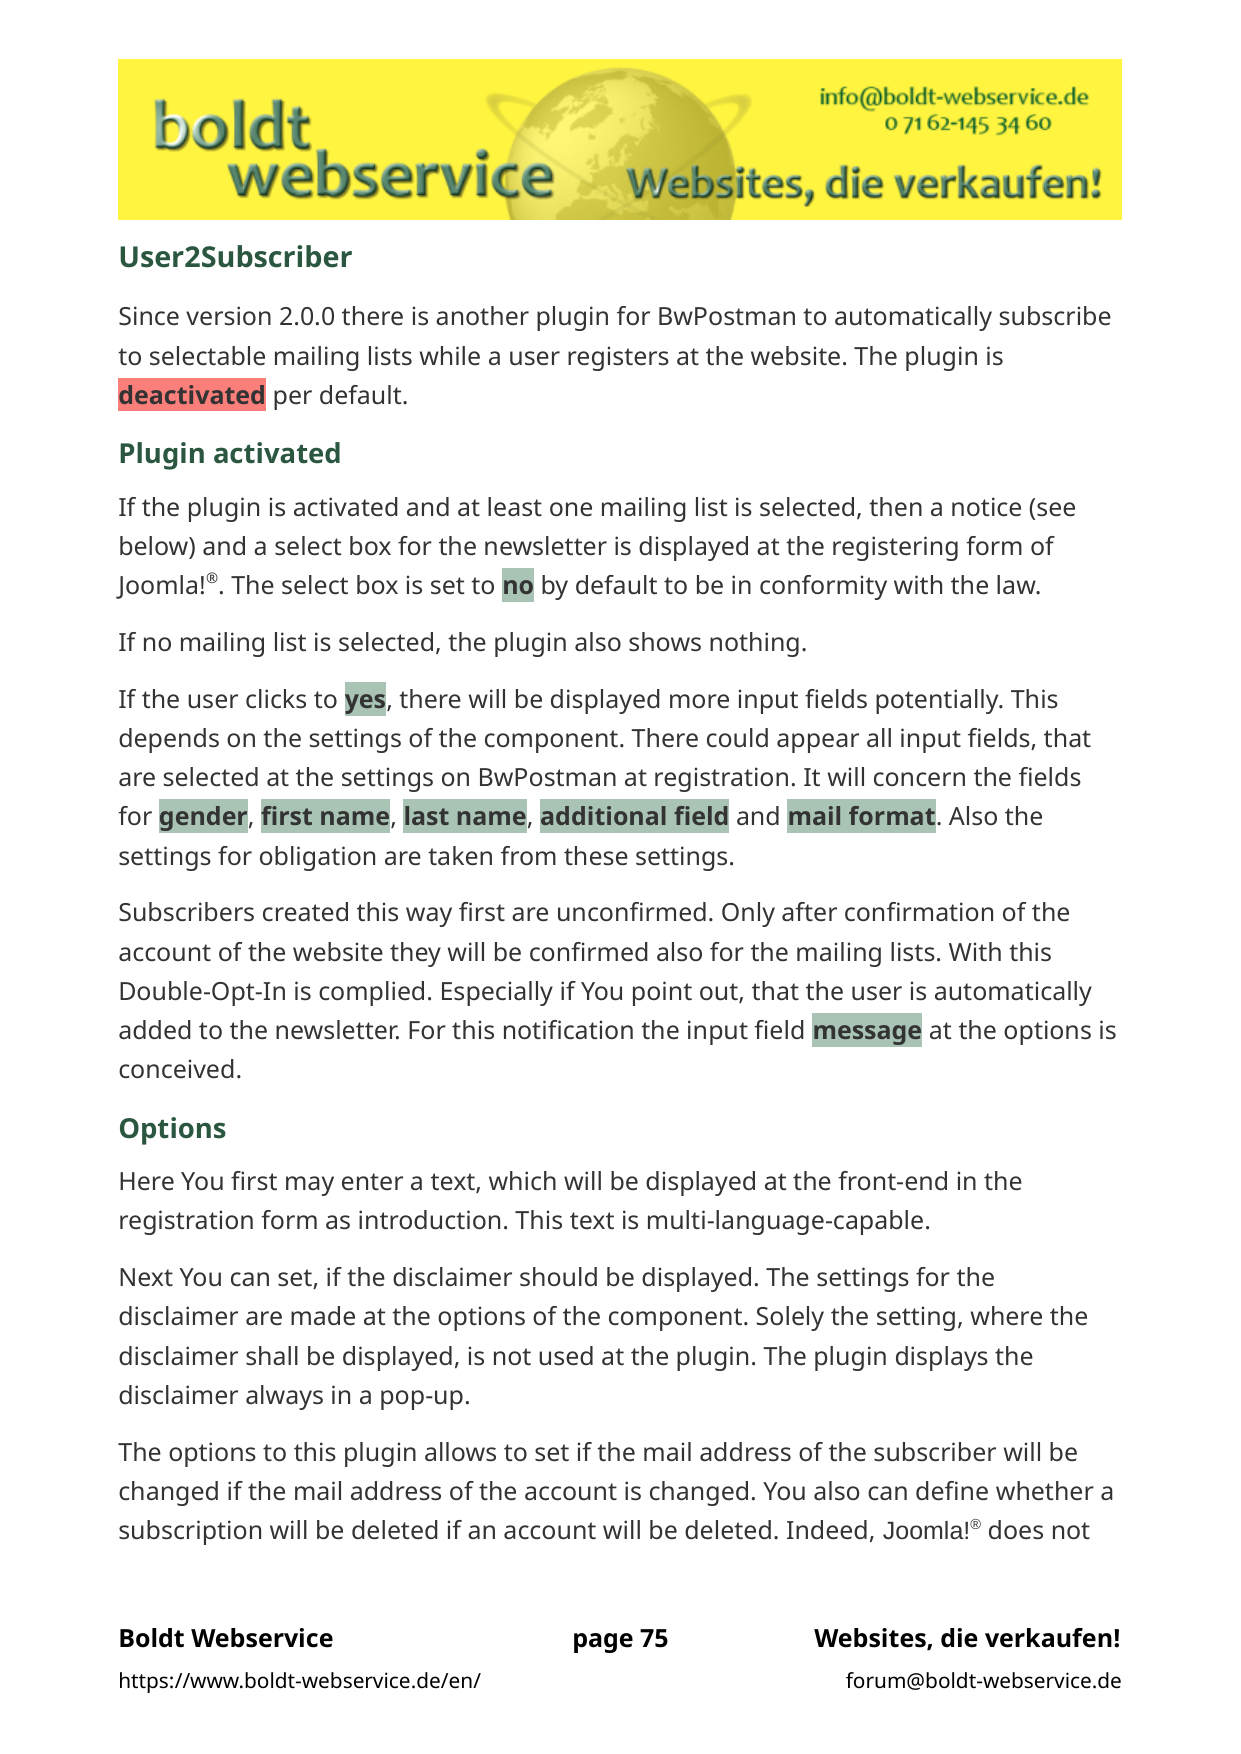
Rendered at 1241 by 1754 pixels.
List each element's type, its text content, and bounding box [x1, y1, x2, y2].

subtitle User2Subscriber [118, 236, 1122, 275]
text If the user clicks to yes, there will be displayed more input fields potentially. This depends on the settings of the component. There could appear all input fields, that are selected at the settings on BwPostman at registration. It will concern the fields for gender, first name, last name, additional field and mail format. Also the settings for obligation are taken from these settings. [118, 682, 1122, 872]
text Next You can set, if the disclaimer should be displayed. The settings for the disclaimer are made at the options of the component. Solely the setting, where the disclaimer shall be displayed, is not used at the plugin. The plugin displays the disclaimer always in a pop-up. [118, 1260, 1122, 1411]
text The options to this plugin allows to set if the mail address of the subscriber will be changed if the mail address of the account is changed. You also can define whether a subscription will be deleted if an account will be deleted. Indeed, Joomla!® does not [118, 1434, 1122, 1547]
text Since version 2.0.0 there is another plugin for BwPostman to automatically subscribe to selectable mailing lists while a user registers at the website. The plugin is deactivated per default. [118, 299, 1122, 411]
text If the plugin is activated and at least one mailing list is selected, then a notice (see below) and a select box for the newsletter is displayed at the registering form of Joomla!®. The select box is set to no by default to be in conformity with the law. [118, 489, 1122, 602]
text Subscribers created this way first are unconfirmed. Only after confirmation of the account of the website they will be confirmed also for the mailing lists. With this Double-Opt-In is complied. Especially if You point out, that the user is automatically added to the newsletter. For this notification the input field message at the options is conceived. [118, 895, 1122, 1086]
subtitle Plugin activated [118, 434, 1122, 472]
text Here You first may enter a text, which will be displayed at the front-end in the registration form as introduction. This text is multi-language-capable. [118, 1164, 1122, 1237]
subtitle Options [118, 1109, 1122, 1146]
text If no mailing list is selected, the plugin also shows nothing. [118, 625, 1122, 659]
picture [118, 59, 1123, 220]
